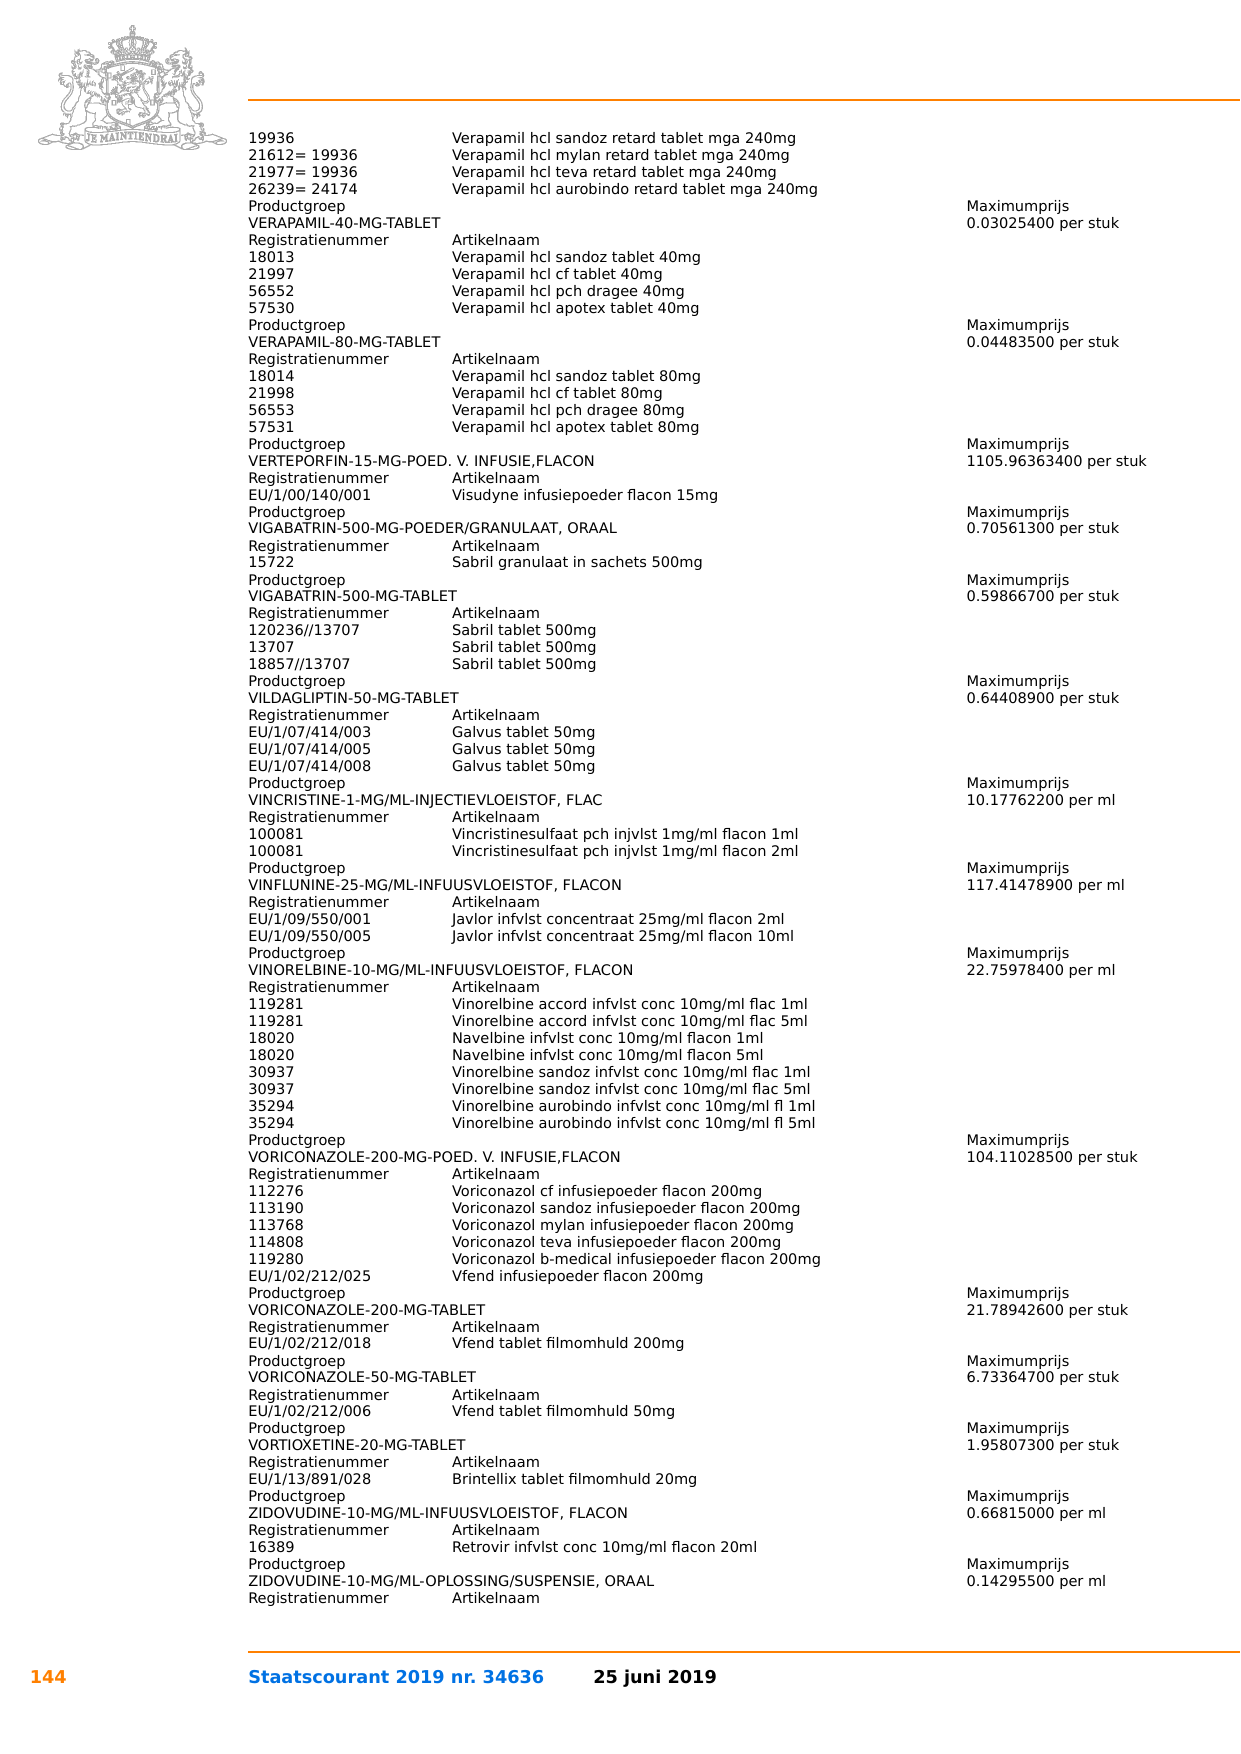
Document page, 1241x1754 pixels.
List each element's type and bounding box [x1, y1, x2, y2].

picture [38, 25, 227, 150]
